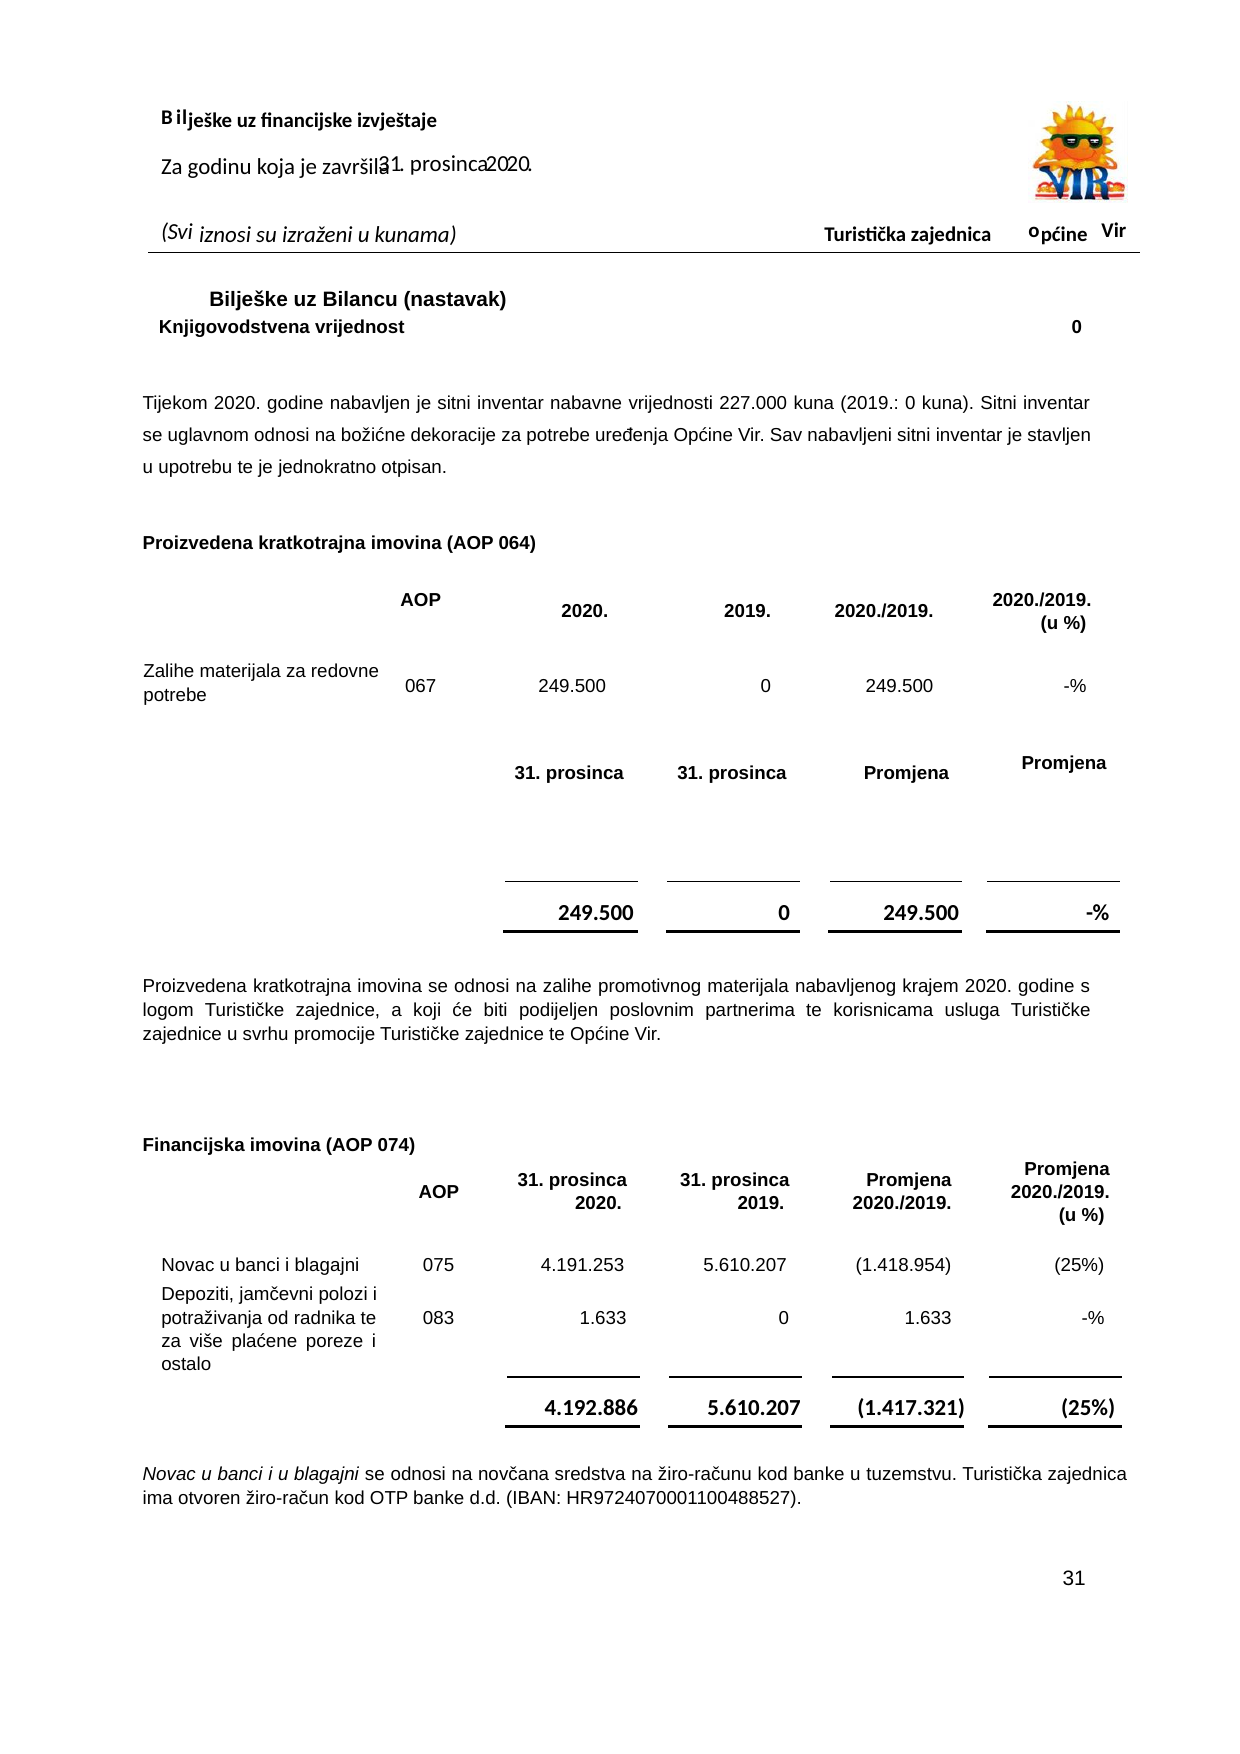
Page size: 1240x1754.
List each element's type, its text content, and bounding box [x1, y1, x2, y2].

table_cell [819, 1254, 852, 1307]
table_cell [638, 635, 661, 660]
table_cell [490, 1226, 517, 1254]
table_cell [819, 1226, 852, 1254]
table_cell [661, 713, 800, 752]
table_cell 249.500 [499, 660, 638, 713]
table_cell [499, 713, 638, 752]
table_cell [820, 713, 953, 752]
text Proizvedena kratkotrajna imovina se odnosi na zalihe promotivnog materijala nabavljenog krajem 2020. godine s logom Turističke zajednice, a koji će biti podijeljen poslovnim partnerima te korisnicama usluga Turističke zajednice u svrhu promocije Turističke zajednice te Općine Vir. [142, 975, 1091, 1044]
table_cell [143, 635, 400, 660]
table_cell [679, 1226, 818, 1254]
table_cell [472, 660, 499, 713]
table_cell 1.633 [853, 1307, 976, 1376]
table_cell [853, 1226, 976, 1254]
table_cell 5.610.207 [679, 1254, 818, 1307]
table_cell [953, 635, 992, 660]
table_header 2019. [661, 589, 800, 635]
table_cell [656, 1307, 679, 1376]
table_header [472, 589, 499, 635]
table_header 31. prosinca 2019. [679, 1158, 818, 1226]
table_cell 1.633 [517, 1307, 656, 1376]
table_cell [418, 1226, 490, 1254]
table_header 31. prosinca 2020. [517, 1158, 656, 1226]
table_header [953, 589, 992, 635]
table_header [800, 589, 820, 635]
table_cell [490, 1307, 517, 1376]
table_cell 249.500 [820, 660, 953, 713]
table_cell 083 [418, 1307, 490, 1376]
table_header 2020./2019. (u %) [992, 589, 1096, 635]
table_header 2020. [499, 589, 638, 635]
table_header Promjena 2020./2019. [853, 1158, 976, 1226]
table_cell [638, 660, 661, 713]
table_cell 0 [679, 1307, 818, 1376]
table_cell [976, 1254, 997, 1307]
table_cell [400, 713, 472, 752]
table_cell [992, 713, 1096, 752]
table_cell [800, 660, 820, 713]
table_cell [800, 713, 820, 752]
table_cell [997, 1226, 1114, 1254]
table_cell [161, 1226, 418, 1254]
text Novac u banci i u blagajni se odnosi na novčana sredstva na žiro-računu kod banke u tuzemstvu. Turistička zajednica ima otvoren žiro-račun kod OTP banke d.d. (IBAN: HR9724070001100488527). [142, 1462, 1128, 1508]
table_cell Zalihe materijala za redovne potrebe [143, 660, 400, 713]
table_header AOP [400, 589, 472, 635]
table_header [656, 1158, 679, 1226]
table_cell [490, 1254, 517, 1307]
table_cell [953, 660, 992, 713]
table_cell -% [992, 660, 1096, 713]
table_header [143, 589, 400, 635]
table_cell (1.418.954) [853, 1254, 976, 1307]
subtitle Knjigovodstvena vrijednost 0 [143, 311, 1128, 339]
text 31. prosinca 31. prosinca Promjena Promjena [143, 752, 1128, 786]
table_cell Novac u banci i blagajni Depoziti, jamčevni polozi i [161, 1254, 418, 1307]
table_cell [953, 713, 992, 752]
table_cell potraživanja od radnika te za više plaćene poreze i ostalo [161, 1307, 418, 1376]
subtitle Financijska imovina (AOP 074) [142, 1134, 1128, 1155]
table_header [819, 1158, 852, 1226]
table_cell 4.191.253 [517, 1254, 656, 1307]
table_cell [976, 1226, 997, 1254]
table_cell [472, 635, 499, 660]
table_header Promjena 2020./2019. (u %) [997, 1158, 1114, 1226]
table_header [638, 589, 661, 635]
table_cell [143, 713, 400, 752]
table_cell [472, 713, 499, 752]
table_cell 075 [418, 1254, 490, 1307]
table_cell [976, 1307, 997, 1376]
table_cell [661, 635, 800, 660]
table_cell [400, 635, 472, 660]
table_cell -% [997, 1307, 1114, 1376]
table_header 2020./2019. [820, 589, 953, 635]
table_cell 0 [661, 660, 800, 713]
table_cell [800, 635, 820, 660]
subtitle Proizvedena kratkotrajna imovina (AOP 064) [142, 531, 1128, 553]
table_header [490, 1158, 517, 1226]
table_cell [656, 1254, 679, 1307]
table_cell [819, 1307, 852, 1376]
table_header AOP [418, 1158, 490, 1226]
table_header [161, 1158, 418, 1226]
table_cell [638, 713, 661, 752]
table_header [976, 1158, 997, 1226]
table_cell (25%) [997, 1254, 1114, 1307]
text Tijekom 2020. godine nabavljen je sitni inventar nabavne vrijednosti 227.000 kuna (2019.: 0 kuna). Sitni inventar se uglavnom odnosi na božićne dekoracije za potrebe uređenja Općine Vir. Sav nabavljeni sitni inventar je stavljen u upotrebu te je jednokratno otpisan. [142, 391, 1091, 477]
table_cell [499, 635, 638, 660]
table_cell [820, 635, 953, 660]
table_cell [656, 1226, 679, 1254]
table_cell 067 [400, 660, 472, 713]
table_cell [517, 1226, 656, 1254]
table_cell [992, 635, 1096, 660]
